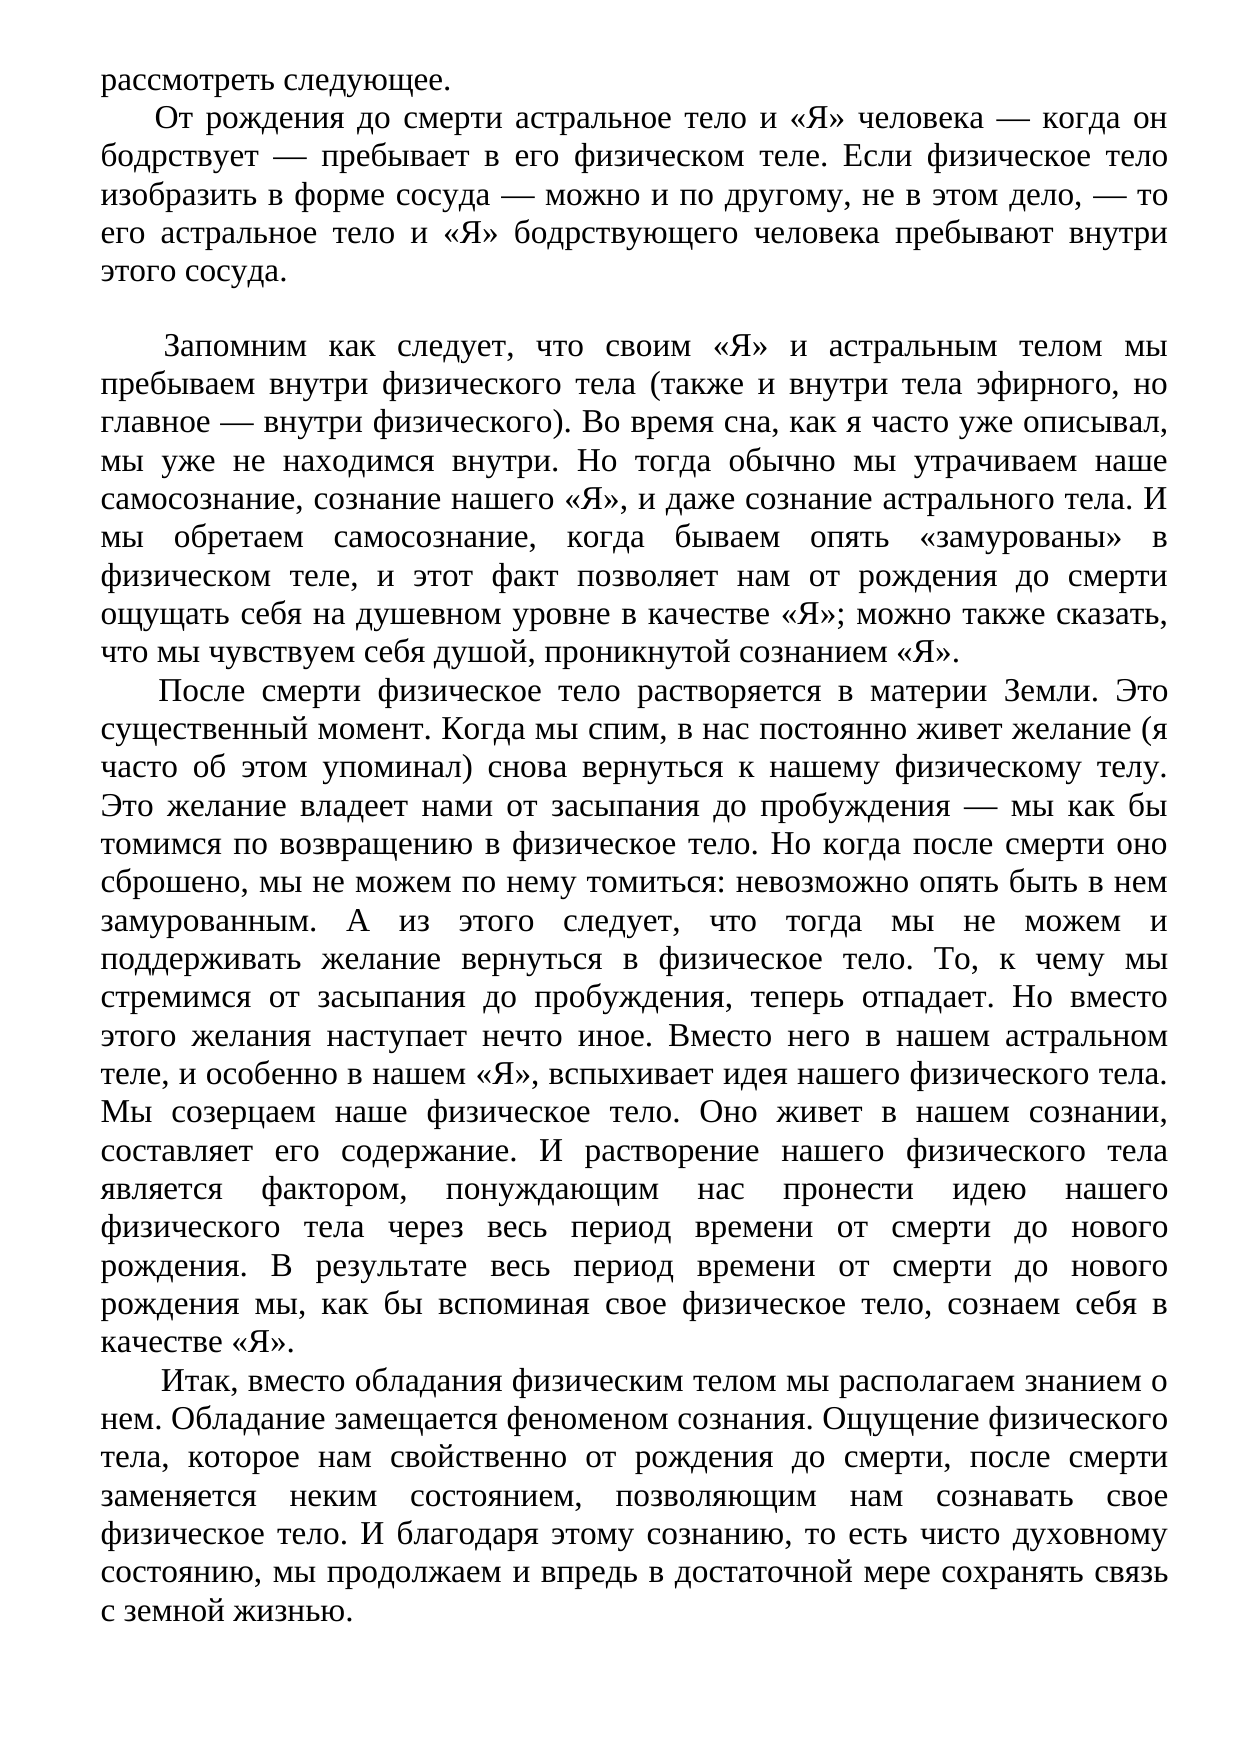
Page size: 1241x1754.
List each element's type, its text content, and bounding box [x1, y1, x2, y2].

text От рождения до смерти астральное тело и «Я» человека — когда он бодрствует — пребывает в его физическом теле. Если физическое тело изобразить в форме сосуда — можно и по другому, не в этом дело, — то его астральное тело и «Я» бодрствующего человека пребывают внутри этого сосуда. [100, 97, 1169, 289]
text Запомним как следует, что своим «Я» и астральным телом мы пребываем внутри физического тела (также и внутри тела эфирного, но главное — внутри физического). Во время сна, как я часто уже описывал, мы уже не находимся внутри. Но тогда обычно мы утрачиваем наше самосознание, сознание нашего «Я», и даже сознание астрального тела. И мы обретаем самосознание, когда бываем опять «замурованы» в физическом теле, и этот факт позволяет нам от рождения до смерти ощущать себя на душевном уровне в качестве «Я»; можно также сказать, что мы чувствуем себя душой, проникнутой сознанием «Я». [100, 325, 1169, 670]
text После смерти физическое тело растворяется в материи Земли. Это существенный момент. Когда мы спим, в нас постоянно живет желание (я часто об этом упоминал) снова вернуться к нашему физическому телу. Это желание владеет нами от засыпания до пробуждения — мы как бы томимся по возвращению в физическое тело. Но когда после смерти оно сброшено, мы не можем по нему томиться: невозможно опять быть в нем замурованным. А из этого следует, что тогда мы не можем и поддерживать желание вернуться в физическое тело. То, к чему мы стремимся от засыпания до пробуждения, теперь отпадает. Но вместо этого желания наступает нечто иное. Вместо него в нашем астральном теле, и особенно в нашем «Я», вспыхивает идея нашего физического тела. Мы созерцаем наше физическое тело. Оно живет в нашем сознании, составляет его содержание. И растворение нашего физического тела является фактором, понуждающим нас пронести идею нашего физического тела через весь период времени от смерти до нового рождения. В результате весь период времени от смерти до нового рождения мы, как бы вспоминая свое физическое тело, сознаем себя в качестве «Я». [100, 670, 1169, 1360]
text Итак, вместо обладания физическим телом мы располагаем знанием о нем. Обладание замещается феноменом сознания. Ощущение физического тела, которое нам свойственно от рождения до смерти, после смерти заменяется неким состоянием, позволяющим нам сознавать свое физическое тело. И благодаря этому сознанию, то есть чисто духовному состоянию, мы продолжаем и впредь в достаточной мере сохранять связь с земной жизнью. [100, 1360, 1169, 1628]
text рассмотреть следующее. [100, 59, 1169, 97]
